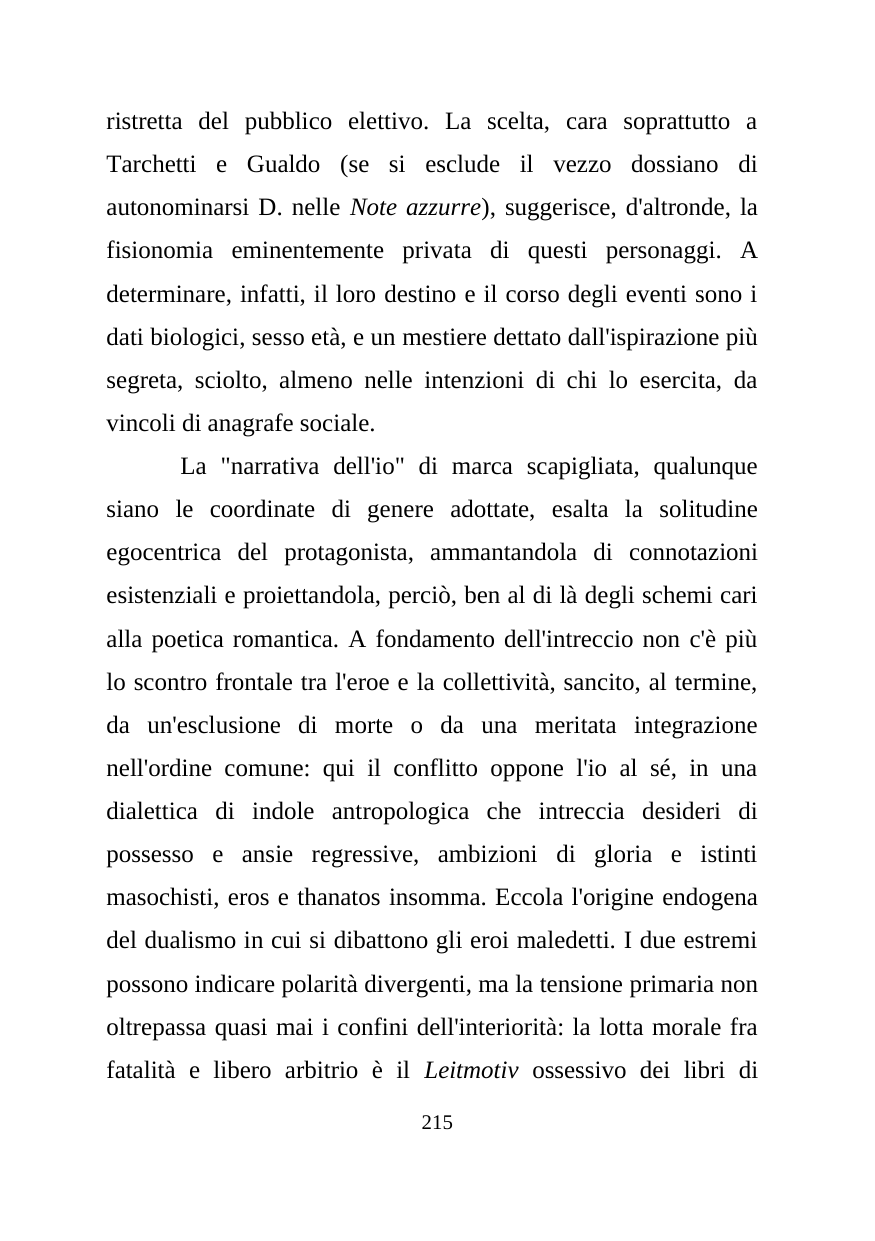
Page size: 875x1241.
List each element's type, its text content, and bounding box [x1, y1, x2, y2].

text La "narrativa dell'io" di marca scapigliata, qualunque siano le coordinate di genere adottate, esalta la solitudine egocentrica del protagonista, ammantandola di connotazioni esistenziali e proiettandola, perciò, ben al di là degli schemi cari alla poetica romantica. A fondamento dell'intreccio non c'è più lo scontro frontale tra l'eroe e la collettività, sancito, al termine, da un'esclusione di morte o da una meritata integrazione nell'ordine comune: qui il conflitto oppone l'io al sé, in una dialettica di indole antropologica che intreccia desideri di possesso e ansie regressive, ambizioni di gloria e istinti masochisti, eros e thanatos insomma. Eccola l'origine endogena del dualismo in cui si dibattono gli eroi maledetti. I due estremi possono indicare polarità divergenti, ma la tensione primaria non oltrepassa quasi mai i confini dell'interiorità: la lotta morale fra fatalità e libero arbitrio è il Leitmotiv ossessivo dei libri di [106, 451, 758, 1084]
text ristretta del pubblico elettivo. La scelta, cara soprattutto a Tarchetti e Gualdo (se si esclude il vezzo dossiano di autonominarsi D. nelle Note azzurre), suggerisce, d'altronde, la fisionomia eminentemente privata di questi personaggi. A determinare, infatti, il loro destino e il corso degli eventi sono i dati biologici, sesso età, e un mestiere dettato dall'ispirazione più segreta, sciolto, almeno nelle intenzioni di chi lo esercita, da vincoli di anagrafe sociale. [106, 106, 758, 437]
